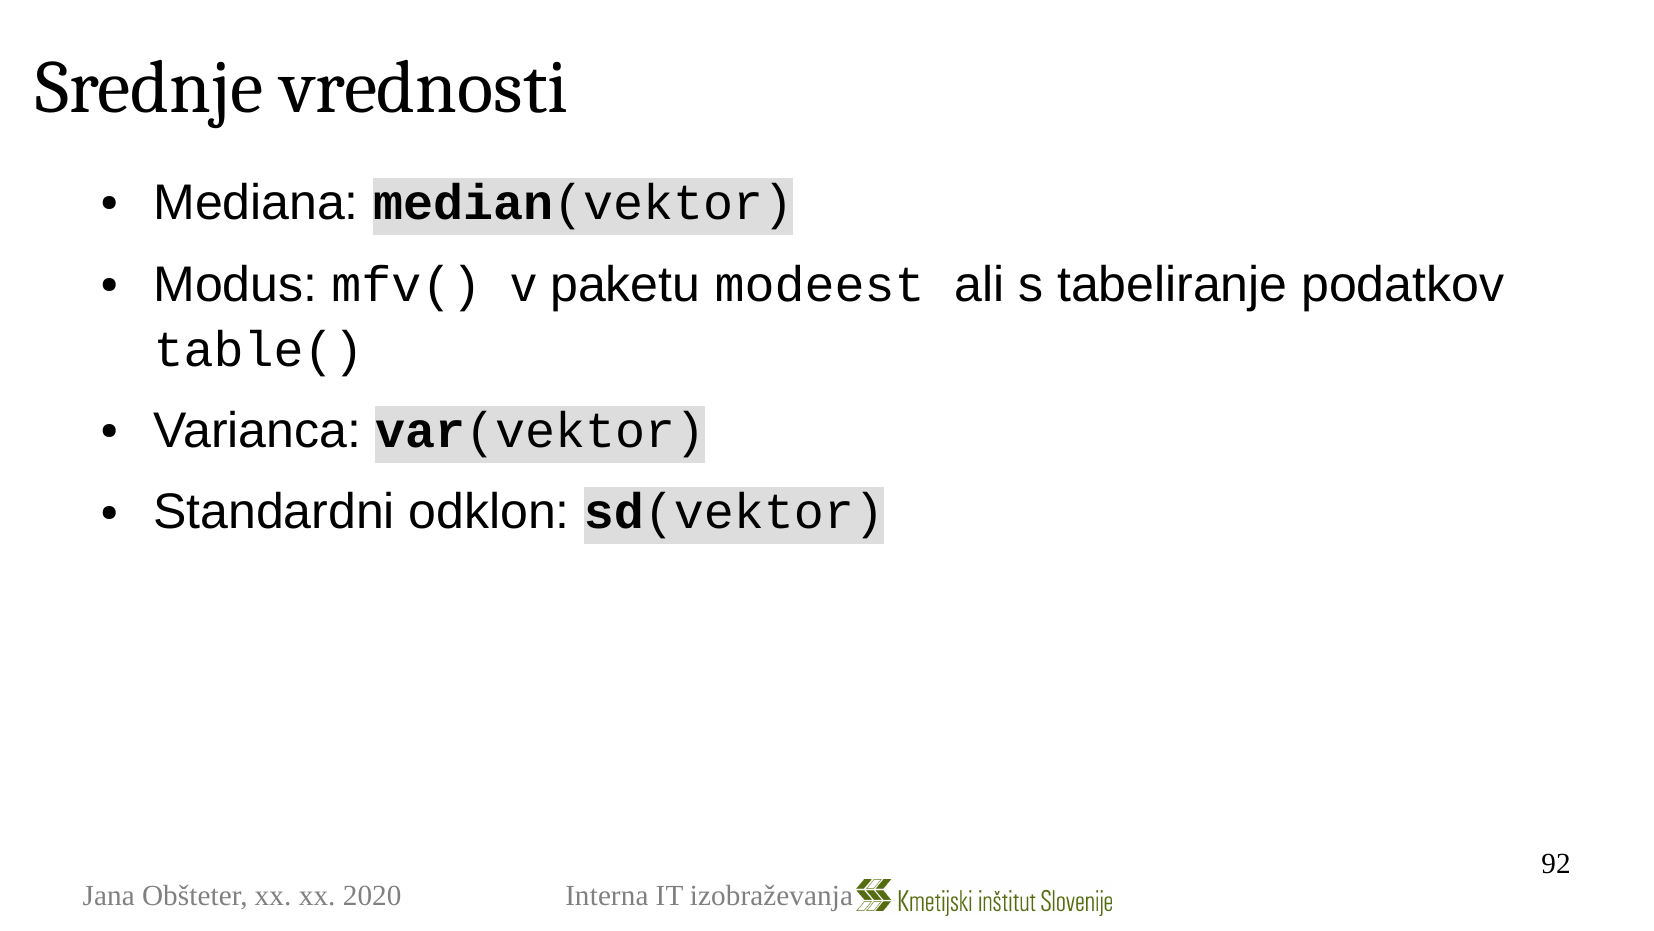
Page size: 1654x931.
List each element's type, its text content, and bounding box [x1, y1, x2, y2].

title Srednje vrednosti [35, 21, 1524, 154]
list Mediana: median(vektor) Modus: mfv() v paketu modeest ali s tabeliranje podatkov table() Varianca: var(vektor) Standardni odklon: sd(vektor) [82, 165, 1642, 827]
picture [856, 879, 1112, 916]
